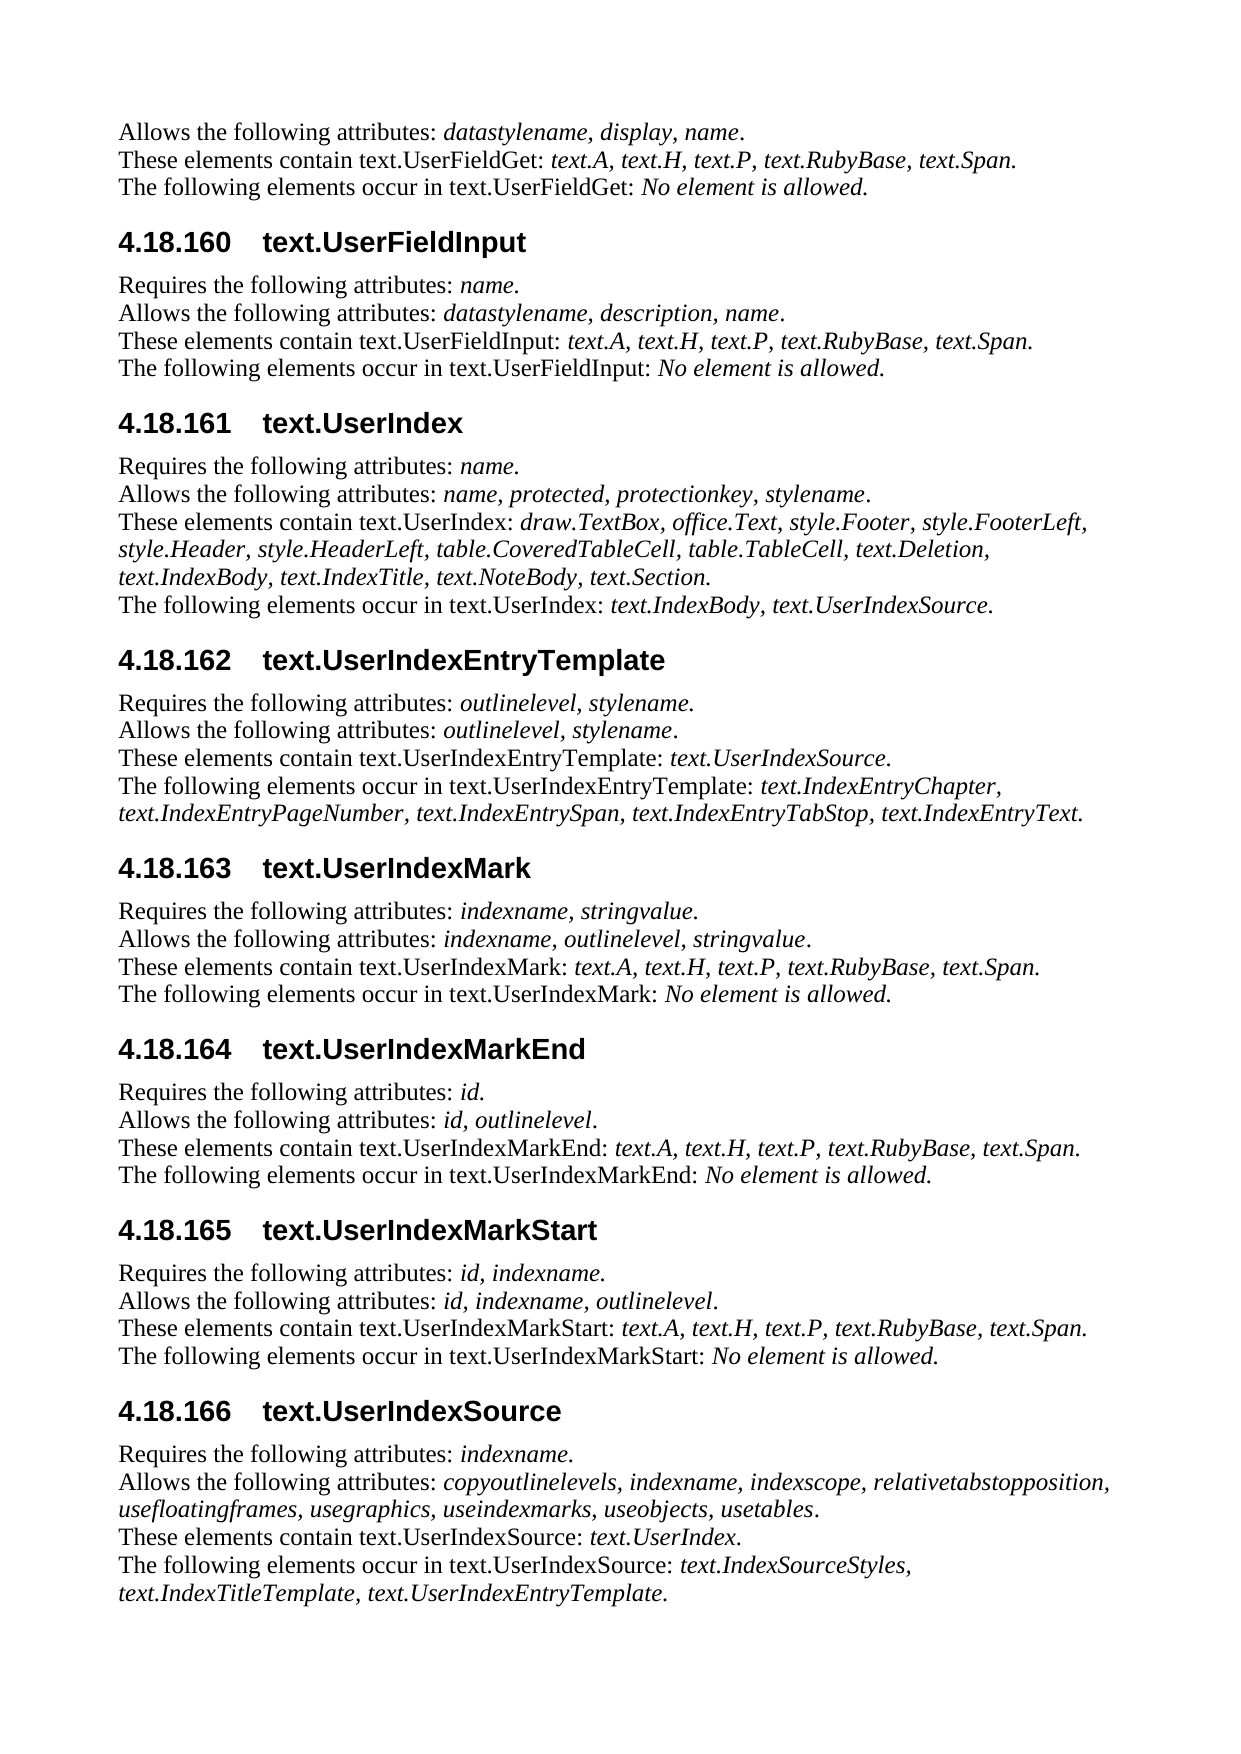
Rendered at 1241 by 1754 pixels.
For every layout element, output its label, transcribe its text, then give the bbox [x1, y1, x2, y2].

text Allows the following attributes: copyoutlinelevels, indexname, indexscope, relativetabstopposition, usefloatingframes, usegraphics, useindexmarks, useobjects, usetables. [118, 1468, 1122, 1523]
text Requires the following attributes: id. [118, 1078, 1122, 1106]
text The following elements occur in text.UserIndex: text.IndexBody, text.UserIndexSource. [118, 591, 1122, 618]
text The following elements occur in text.UserIndexMarkStart: No element is allowed. [118, 1342, 1122, 1370]
text The following elements occur in text.UserIndexSource: text.IndexSourceStyles, text.IndexTitleTemplate, text.UserIndexEntryTemplate. [118, 1551, 1122, 1606]
text These elements contain text.UserFieldGet: text.A, text.H, text.P, text.RubyBase, text.Span. [118, 146, 1122, 173]
subtitle text.UserIndexSource [118, 1395, 1122, 1428]
text Allows the following attributes: id, indexname, outlinelevel. [118, 1287, 1122, 1314]
subtitle text.UserIndexEntryTemplate [118, 643, 1122, 676]
text These elements contain text.UserFieldInput: text.A, text.H, text.P, text.RubyBase, text.Span. [118, 327, 1122, 354]
subtitle text.UserIndexMarkStart [118, 1214, 1122, 1247]
text Requires the following attributes: id, indexname. [118, 1259, 1122, 1287]
text These elements contain text.UserIndexMarkEnd: text.A, text.H, text.P, text.RubyBase, text.Span. [118, 1134, 1122, 1161]
text These elements contain text.UserIndexEntryTemplate: text.UserIndexSource. [118, 744, 1122, 772]
text The following elements occur in text.UserFieldGet: No element is allowed. [118, 173, 1122, 201]
subtitle text.UserIndexMarkEnd [118, 1033, 1122, 1066]
text Requires the following attributes: indexname. [118, 1440, 1122, 1468]
text Allows the following attributes: datastylename, display, name. [118, 118, 1122, 146]
text Allows the following attributes: name, protected, protectionkey, stylename. [118, 480, 1122, 508]
text The following elements occur in text.UserIndexMarkEnd: No element is allowed. [118, 1161, 1122, 1189]
text Requires the following attributes: name. [118, 452, 1122, 480]
text These elements contain text.UserIndexMarkStart: text.A, text.H, text.P, text.RubyBase, text.Span. [118, 1314, 1122, 1342]
text Allows the following attributes: datastylename, description, name. [118, 299, 1122, 327]
text Requires the following attributes: indexname, stringvalue. [118, 897, 1122, 925]
text These elements contain text.UserIndexMark: text.A, text.H, text.P, text.RubyBase, text.Span. [118, 953, 1122, 980]
text Allows the following attributes: indexname, outlinelevel, stringvalue. [118, 925, 1122, 953]
text Allows the following attributes: id, outlinelevel. [118, 1106, 1122, 1134]
text Requires the following attributes: outlinelevel, stylename. [118, 689, 1122, 716]
subtitle text.UserIndexMark [118, 852, 1122, 885]
text The following elements occur in text.UserFieldInput: No element is allowed. [118, 354, 1122, 382]
text The following elements occur in text.UserIndexEntryTemplate: text.IndexEntryChapter, text.IndexEntryPageNumber, text.IndexEntrySpan, text.IndexEntryTabStop, text.IndexEntryText. [118, 772, 1122, 827]
text Requires the following attributes: name. [118, 271, 1122, 299]
text These elements contain text.UserIndex: draw.TextBox, office.Text, style.Footer, style.FooterLeft, style.Header, style.HeaderLeft, table.CoveredTableCell, table.TableCell, text.Deletion, text.IndexBody, text.IndexTitle, text.NoteBody, text.Section. [118, 508, 1122, 591]
text The following elements occur in text.UserIndexMark: No element is allowed. [118, 980, 1122, 1008]
subtitle text.UserFieldInput [118, 226, 1122, 259]
text These elements contain text.UserIndexSource: text.UserIndex. [118, 1523, 1122, 1551]
text Allows the following attributes: outlinelevel, stylename. [118, 716, 1122, 744]
subtitle text.UserIndex [118, 407, 1122, 440]
